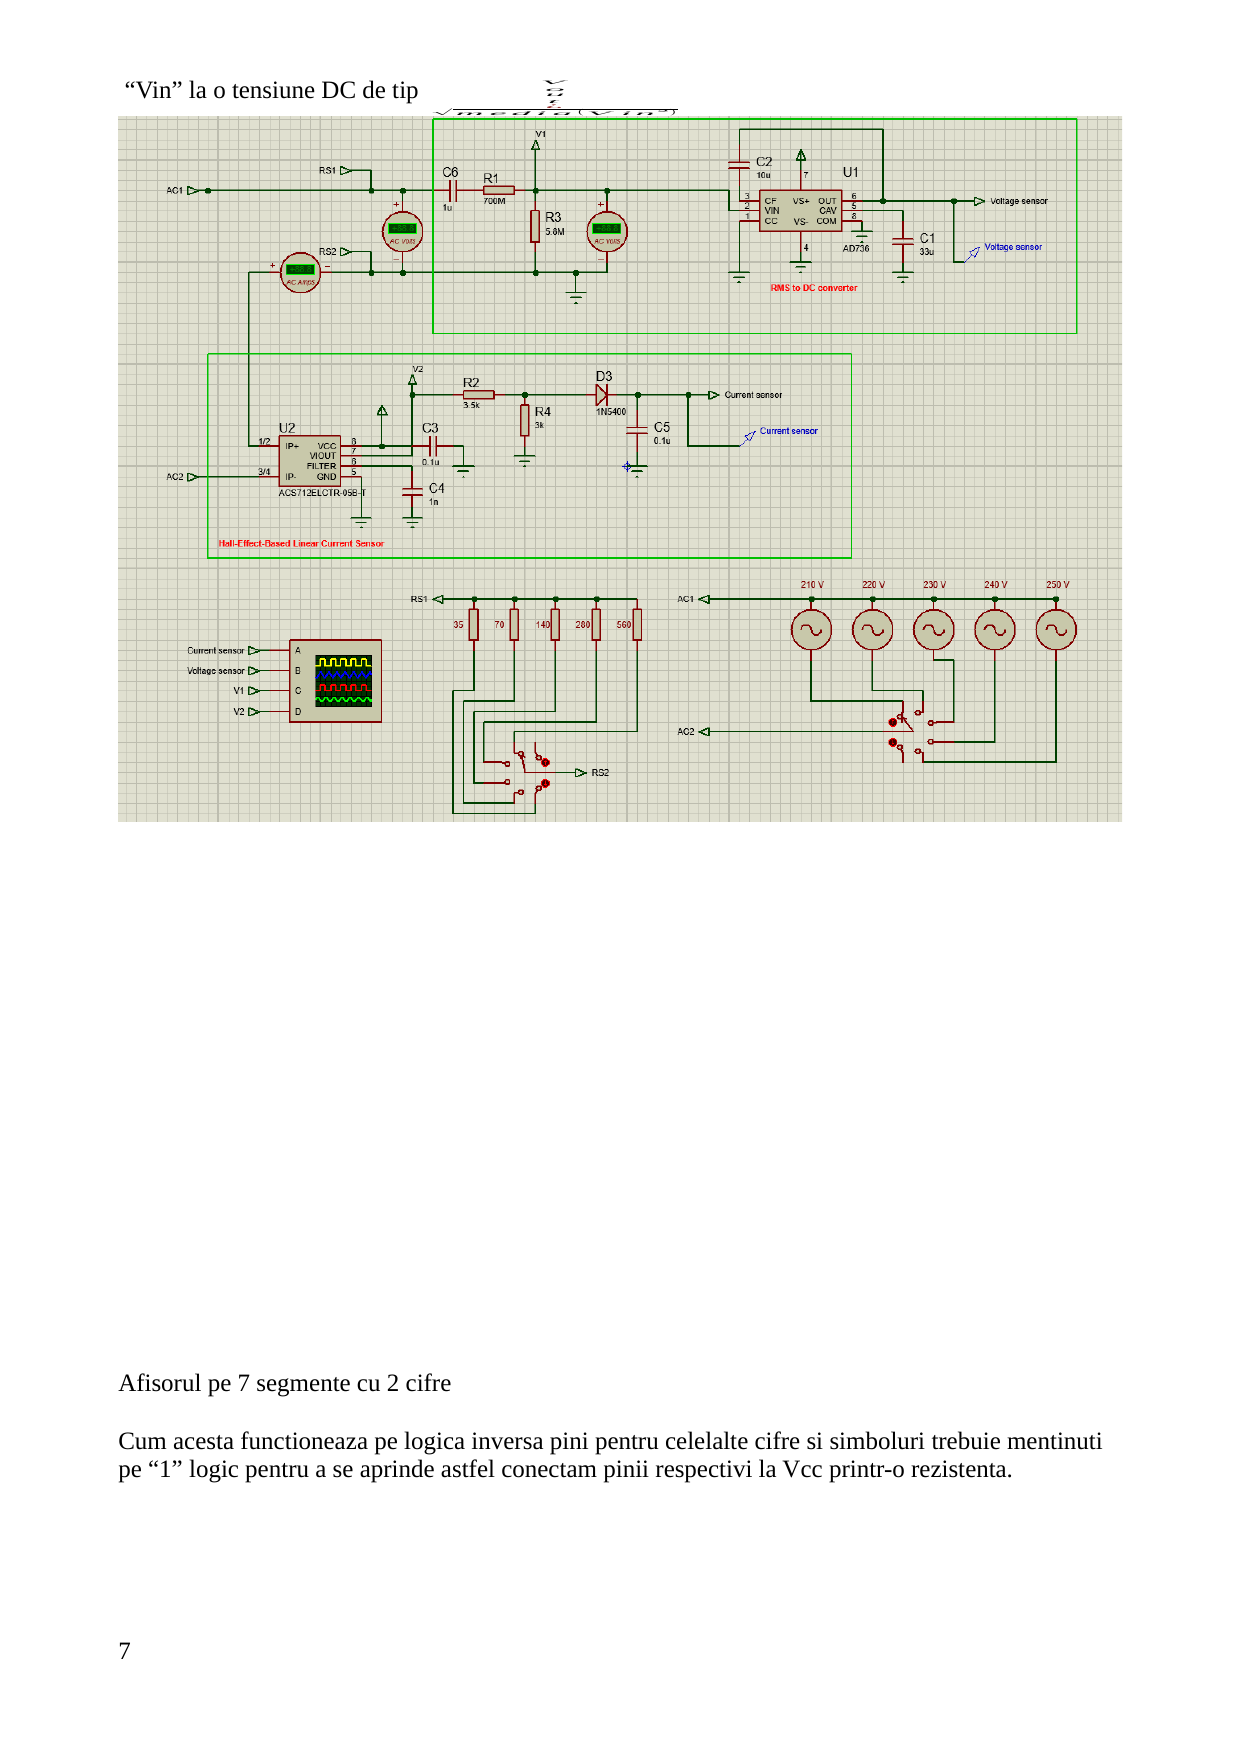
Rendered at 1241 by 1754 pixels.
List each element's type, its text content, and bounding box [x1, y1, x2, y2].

text Afisorul pe 7 segmente cu 2 cifre [118, 1368, 1122, 1397]
text Cum acesta functioneaza pe logica inversa pini pentru celelalte cifre si simboluri trebuie mentinuti pe “1” logic pentru a se aprinde astfel conectam pinii respectivi la Vcc printr-o rezistenta. [118, 1426, 1122, 1483]
text “Vin” la o tensiune DC de tip [118, 75, 1122, 116]
